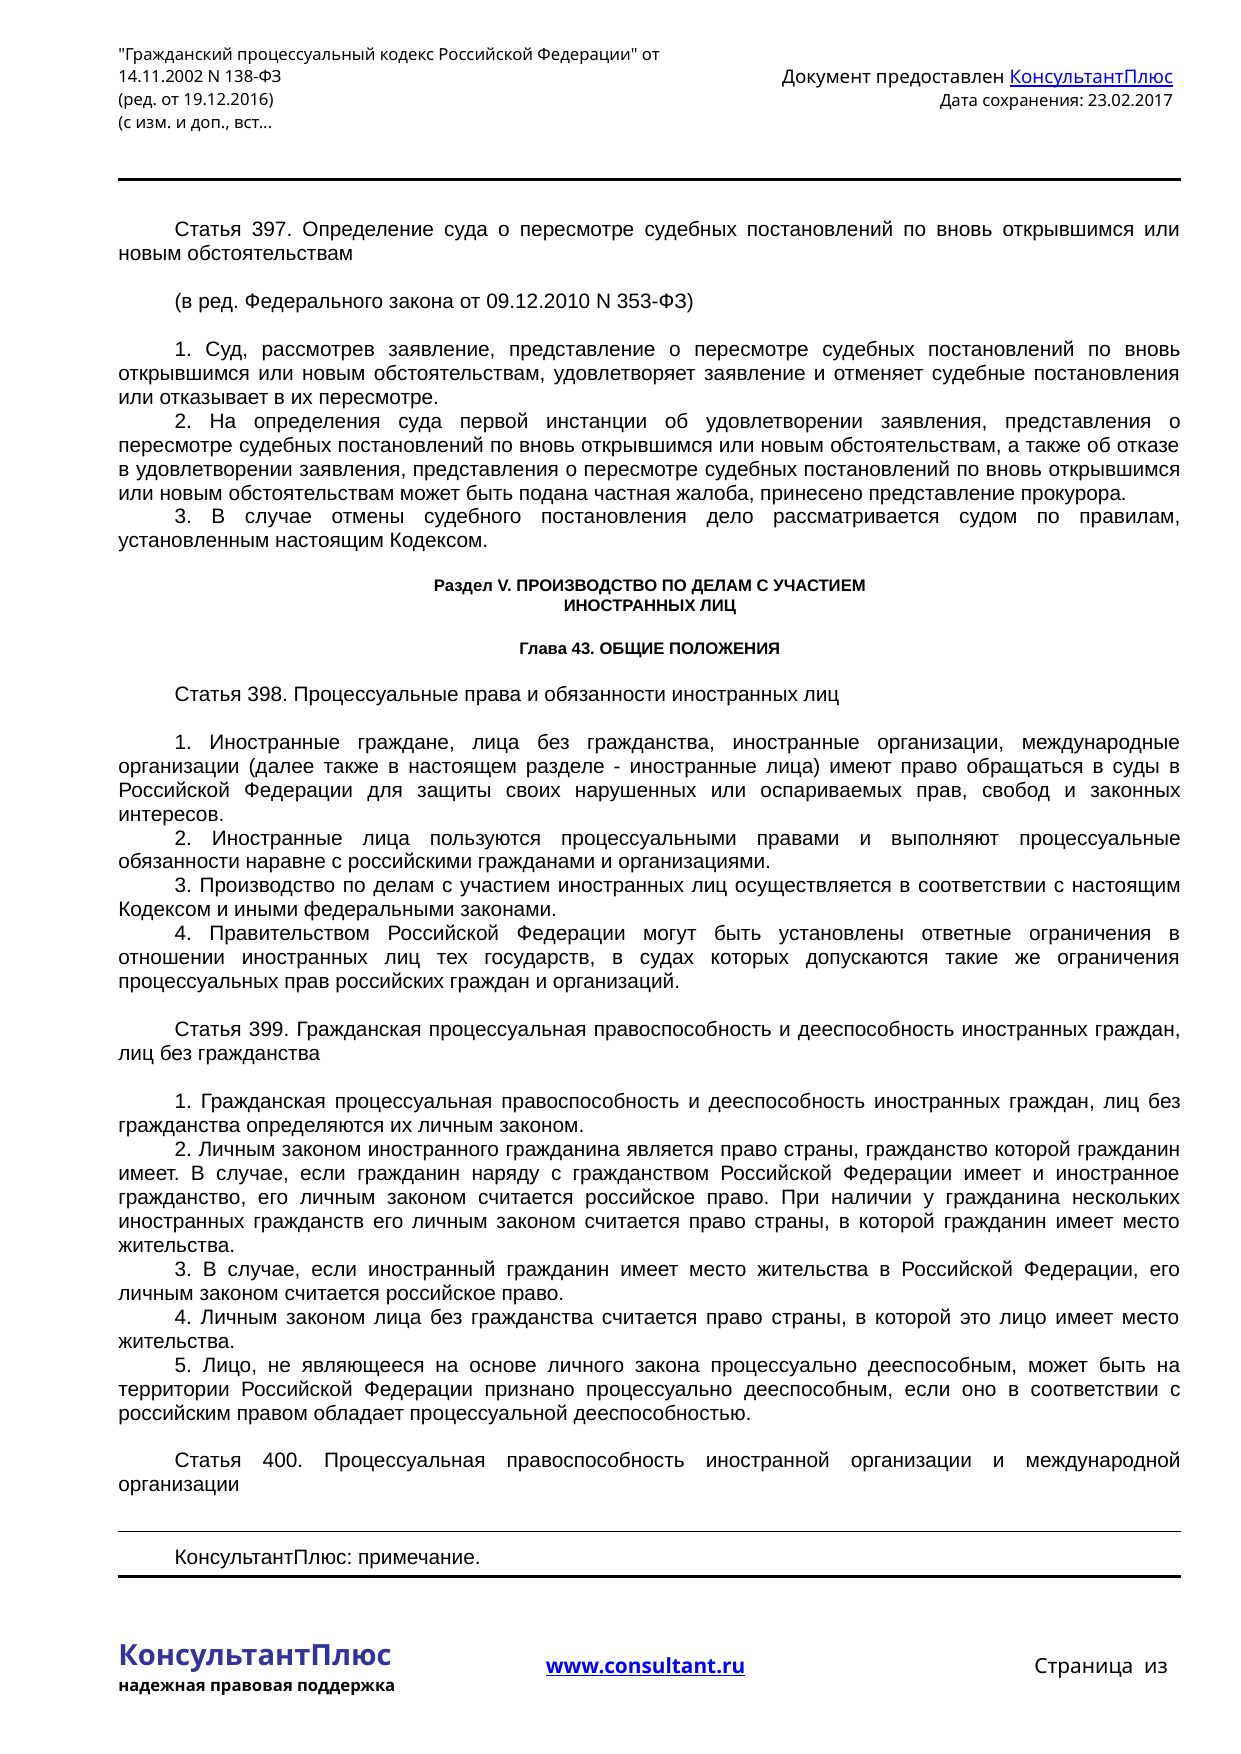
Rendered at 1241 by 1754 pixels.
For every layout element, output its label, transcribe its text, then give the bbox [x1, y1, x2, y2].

text (в ред. Федерального закона от 09.12.2010 N 353-ФЗ) [118, 289, 1181, 313]
text 4. Правительством Российской Федерации могут быть установлены ответные ограничения в отношении иностранных лиц тех государств, в судах которых допускаются такие же ограничения процессуальных прав российских граждан и организаций. [118, 921, 1181, 993]
text 3. В случае отмены судебного постановления дело рассматривается судом по правилам, установленным настоящим Кодексом. [118, 504, 1181, 552]
subtitle Статья 398. Процессуальные права и обязанности иностранных лиц [118, 682, 1181, 706]
text 3. Производство по делам с участием иностранных лиц осуществляется в соответствии с настоящим Кодексом и иными федеральными законами. [118, 873, 1181, 921]
text 2. Личным законом иностранного гражданина является право страны, гражданство которой гражданин имеет. В случае, если гражданин наряду с гражданством Российской Федерации имеет и иностранное гражданство, его личным законом считается российское право. При наличии у гражданина нескольких иностранных гражданств его личным законом считается право страны, в которой гражданин имеет место жительства. [118, 1137, 1181, 1257]
text 4. Личным законом лица без гражданства считается право страны, в которой это лицо имеет место жительства. [118, 1304, 1181, 1352]
text 1. Иностранные граждане, лица без гражданства, иностранные организации, международные организации (далее также в настоящем разделе - иностранные лица) имеют право обращаться в суды в Российской Федерации для защиты своих нарушенных или оспариваемых прав, свобод и законных интересов. [118, 729, 1181, 825]
text 1. Суд, рассмотрев заявление, представление о пересмотре судебных постановлений по вновь открывшимся или новым обстоятельствам, удовлетворяет заявление и отменяет судебные постановления или отказывает в их пересмотре. [118, 337, 1181, 408]
subtitle Статья 397. Определение суда о пересмотре судебных постановлений по вновь открывшимся или новым обстоятельствам [118, 217, 1181, 265]
subtitle Статья 399. Гражданская процессуальная правоспособность и дееспособность иностранных граждан, лиц без гражданства [118, 1017, 1181, 1065]
text КонсультантПлюс: примечание. [118, 1545, 1181, 1569]
text 2. На определения суда первой инстанции об удовлетворении заявления, представления о пересмотре судебных постановлений по вновь открывшимся или новым обстоятельствам, а также об отказе в удовлетворении заявления, представления о пересмотре судебных постановлений по вновь открывшимся или новым обстоятельствам может быть подана частная жалоба, принесено представление прокурора. [118, 408, 1181, 504]
text 2. Иностранные лица пользуются процессуальными правами и выполняют процессуальные обязанности наравне с российскими гражданами и организациями. [118, 825, 1181, 873]
subtitle Статья 400. Процессуальная правоспособность иностранной организации и международной организации [118, 1448, 1181, 1496]
title ИНОСТРАННЫХ ЛИЦ [118, 595, 1181, 614]
title Глава 43. ОБЩИЕ ПОЛОЖЕНИЯ [118, 638, 1181, 658]
title Раздел V. ПРОИЗВОДСТВО ПО ДЕЛАМ С УЧАСТИЕМ [118, 576, 1181, 595]
text 1. Гражданская процессуальная правоспособность и дееспособность иностранных граждан, лиц без гражданства определяются их личным законом. [118, 1089, 1181, 1137]
text 5. Лицо, не являющееся на основе личного закона процессуально дееспособным, может быть на территории Российской Федерации признано процессуально дееспособным, если оно в соответствии с российским правом обладает процессуальной дееспособностью. [118, 1352, 1181, 1424]
text 3. В случае, если иностранный гражданин имеет место жительства в Российской Федерации, его личным законом считается российское право. [118, 1257, 1181, 1304]
